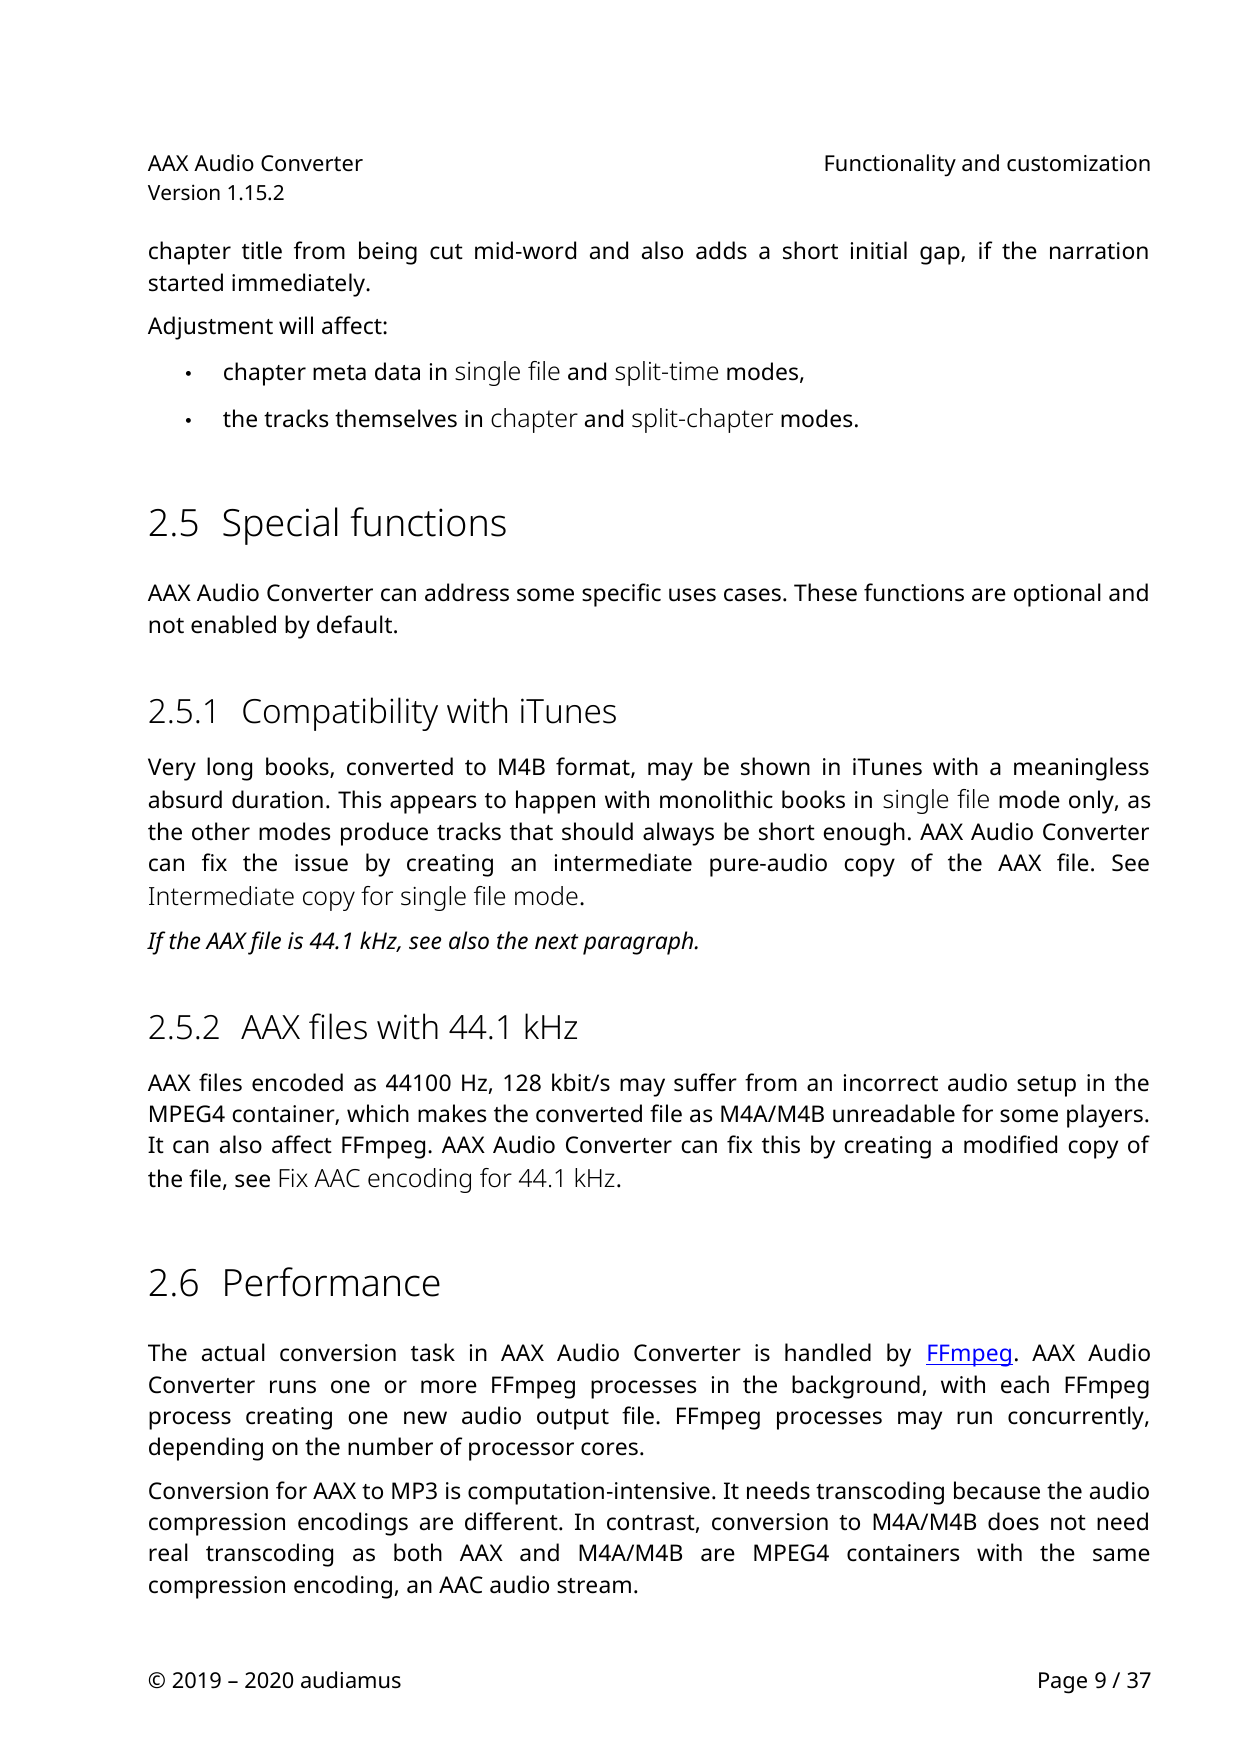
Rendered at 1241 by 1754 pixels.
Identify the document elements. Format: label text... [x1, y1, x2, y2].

subtitle Performance [148, 1257, 1152, 1308]
text The actual conversion task in AAX Audio Converter is handled by FFmpeg. AAX Audio Converter runs one or more FFmpeg processes in the background, with each FFmpeg process creating one new audio output file. FFmpeg processes may run concurrently, depending on the number of processor cores. [148, 1337, 1152, 1462]
text Very long books, converted to M4B format, may be shown in iTunes with a meaningless absurd duration. This appears to happen with monolithic books in single file mode only, as the other modes produce tracks that should always be short enough. AAX Audio Converter can fix the issue by creating an intermediate pure-audio copy of the AAX file. See Intermediate copy for single file mode. [148, 751, 1152, 912]
text If the AAX file is 44.1 kHz, see also the next paragraph. [148, 924, 1152, 956]
text AAX files encoded as 44100 Hz, 128 kbit/s may suffer from an incorrect audio setup in the MPEG4 container, which makes the converted file as M4A/M4B unreadable for some players. It can also affect FFmpeg. AAX Audio Converter can fix this by creating a modified copy of the file, see Fix AAC encoding for 44.1 kHz. [148, 1067, 1152, 1194]
text Conversion for AAX to MP3 is computation-intensive. It needs transcoding because the audio compression encodings are different. In contrast, conversion to M4A/M4B does not need real transcoding as both AAX and M4A/M4B are MPEG4 containers with the same compression encoding, an AAC audio stream. [148, 1475, 1152, 1600]
subtitle AAX files with 44.1 kHz [148, 1004, 1152, 1049]
subtitle Special functions [148, 497, 1152, 548]
subtitle Compatibility with iTunes [148, 688, 1152, 733]
list chapter meta data in single file and split-time modes, [185, 354, 1152, 388]
text chapter title from being cut mid-word and also adds a short initial gap, if the narration started immediately. [148, 235, 1152, 298]
list the tracks themselves in chapter and split-chapter modes. [185, 400, 1152, 434]
text AAX Audio Converter can address some specific uses cases. These functions are optional and not enabled by default. [148, 577, 1152, 640]
text Adjustment will affect: [148, 310, 1152, 341]
